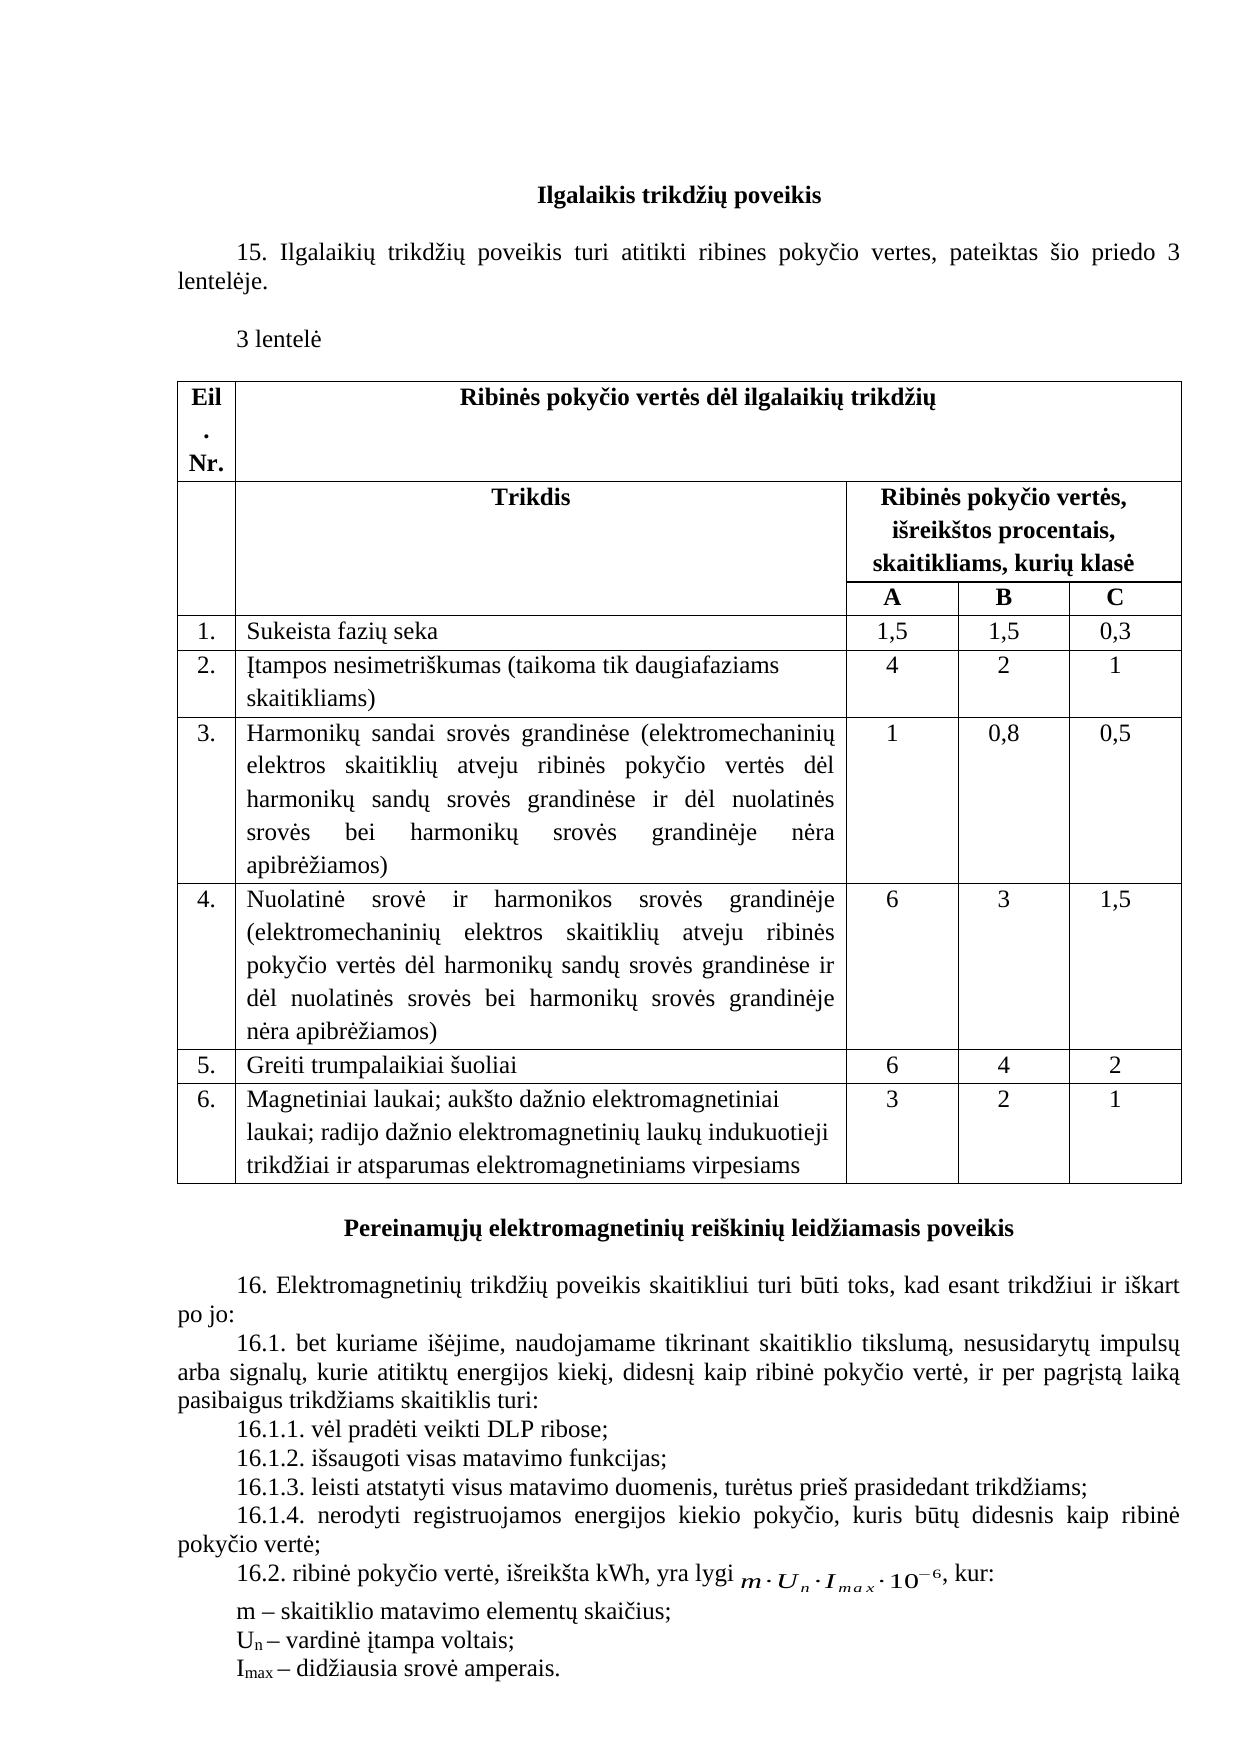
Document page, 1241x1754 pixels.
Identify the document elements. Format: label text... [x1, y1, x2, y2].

table_cell 0,5 [1070, 718, 1181, 883]
text Un – vardinė įtampa voltais; [177, 1625, 1181, 1653]
table_cell 4 [959, 1050, 1069, 1083]
table_cell 5. [178, 1050, 235, 1083]
text 15. Ilgalaikių trikdžių poveikis turi atitikti ribines pokyčio vertes, pateiktas šio priedo 3 lentelėje. [177, 237, 1181, 295]
table_cell 4 [847, 651, 958, 717]
table_cell 6. [178, 1084, 235, 1183]
text 3 lentelė [177, 324, 1181, 352]
text 16.1. bet kuriame išėjime, naudojamame tikrinant skaitiklio tikslumą, nesusidarytų impulsų arba signalų, kurie atitiktų energijos kiekį, didesnį kaip ribinė pokyčio vertė, ir per pagrįstą laiką pasibaigus trikdžiams skaitiklis turi: [177, 1328, 1181, 1414]
table_cell 0,3 [1070, 616, 1181, 649]
table_header Eil. Nr. [178, 382, 235, 481]
text 16.1.4. nerodyti registruojamos energijos kiekio pokyčio, kuris būtų didesnis kaip ribinė pokyčio vertė; [177, 1500, 1181, 1558]
text 16.1.2. išsaugoti visas matavimo funkcijas; [177, 1443, 1181, 1472]
table_cell 2 [959, 651, 1069, 717]
table_cell [178, 482, 235, 615]
table_header Ribinės pokyčio vertės dėl ilgalaikių trikdžių [236, 382, 1181, 481]
table_cell 1. [178, 616, 235, 649]
text 16.2. ribinė pokyčio vertė, išreikšta kWh, yra lygi , kur: [177, 1558, 1181, 1596]
table_cell 1,5 [959, 616, 1069, 649]
table_cell 3 [847, 1084, 958, 1183]
table_cell Harmonikų sandai srovės grandinėse (elektromechaninių elektros skaitiklių atveju ribinės pokyčio vertės dėl harmonikų sandų srovės grandinėse ir dėl nuolatinės srovės bei harmonikų srovės grandinėje nėra apibrėžiamos) [236, 718, 846, 883]
table_cell 6 [847, 1050, 958, 1083]
table_cell Trikdis [236, 482, 846, 615]
text Pereinamųjų elektromagnetinių reiškinių leidžiamasis poveikis [177, 1213, 1181, 1242]
table_cell A [847, 583, 958, 615]
table_cell Įtampos nesimetriškumas (taikoma tik daugiafaziams skaitikliams) [236, 651, 846, 717]
table_cell Nuolatinė srovė ir harmonikos srovės grandinėje (elektromechaninių elektros skaitiklių atveju ribinės pokyčio vertės dėl harmonikų sandų srovės grandinėse ir dėl nuolatinės srovės bei harmonikų srovės grandinėje nėra apibrėžiamos) [236, 884, 846, 1049]
table_cell 2 [1070, 1050, 1181, 1083]
table_cell 2 [959, 1084, 1069, 1183]
table_cell 0,8 [959, 718, 1069, 883]
table_cell 1,5 [847, 616, 958, 649]
text 16.1.3. leisti atstatyti visus matavimo duomenis, turėtus prieš prasidedant trikdžiams; [177, 1472, 1181, 1500]
table_cell Sukeista fazių seka [236, 616, 846, 649]
table_cell 4. [178, 884, 235, 1049]
text 16.1.1. vėl pradėti veikti DLP ribose; [177, 1414, 1181, 1443]
text 16. Elektromagnetinių trikdžių poveikis skaitikliui turi būti toks, kad esant trikdžiui ir iškart po jo: [177, 1270, 1181, 1328]
table_cell 1,5 [1070, 884, 1181, 1049]
text Ilgalaikis trikdžių poveikis [177, 180, 1181, 209]
text Imax – didžiausia srovė amperais. [177, 1653, 1181, 1682]
table_cell 1 [1070, 1084, 1181, 1183]
table_cell Ribinės pokyčio vertės, išreikštos procentais, skaitikliams, kurių klasė [847, 482, 1181, 581]
table_cell 2. [178, 651, 235, 717]
table_cell 1 [1070, 651, 1181, 717]
table_cell 1 [847, 718, 958, 883]
table_cell Greiti trumpalaikiai šuoliai [236, 1050, 846, 1083]
table_cell 3 [959, 884, 1069, 1049]
table_cell 3. [178, 718, 235, 883]
table_cell C [1070, 583, 1181, 615]
table_cell B [959, 583, 1069, 615]
table_cell 6 [847, 884, 958, 1049]
text m – skaitiklio matavimo elementų skaičius; [177, 1596, 1181, 1625]
table_cell Magnetiniai laukai; aukšto dažnio elektromagnetiniai laukai; radijo dažnio elektromagnetinių laukų indukuotieji trikdžiai ir atsparumas elektromagnetiniams virpesiams [236, 1084, 846, 1183]
